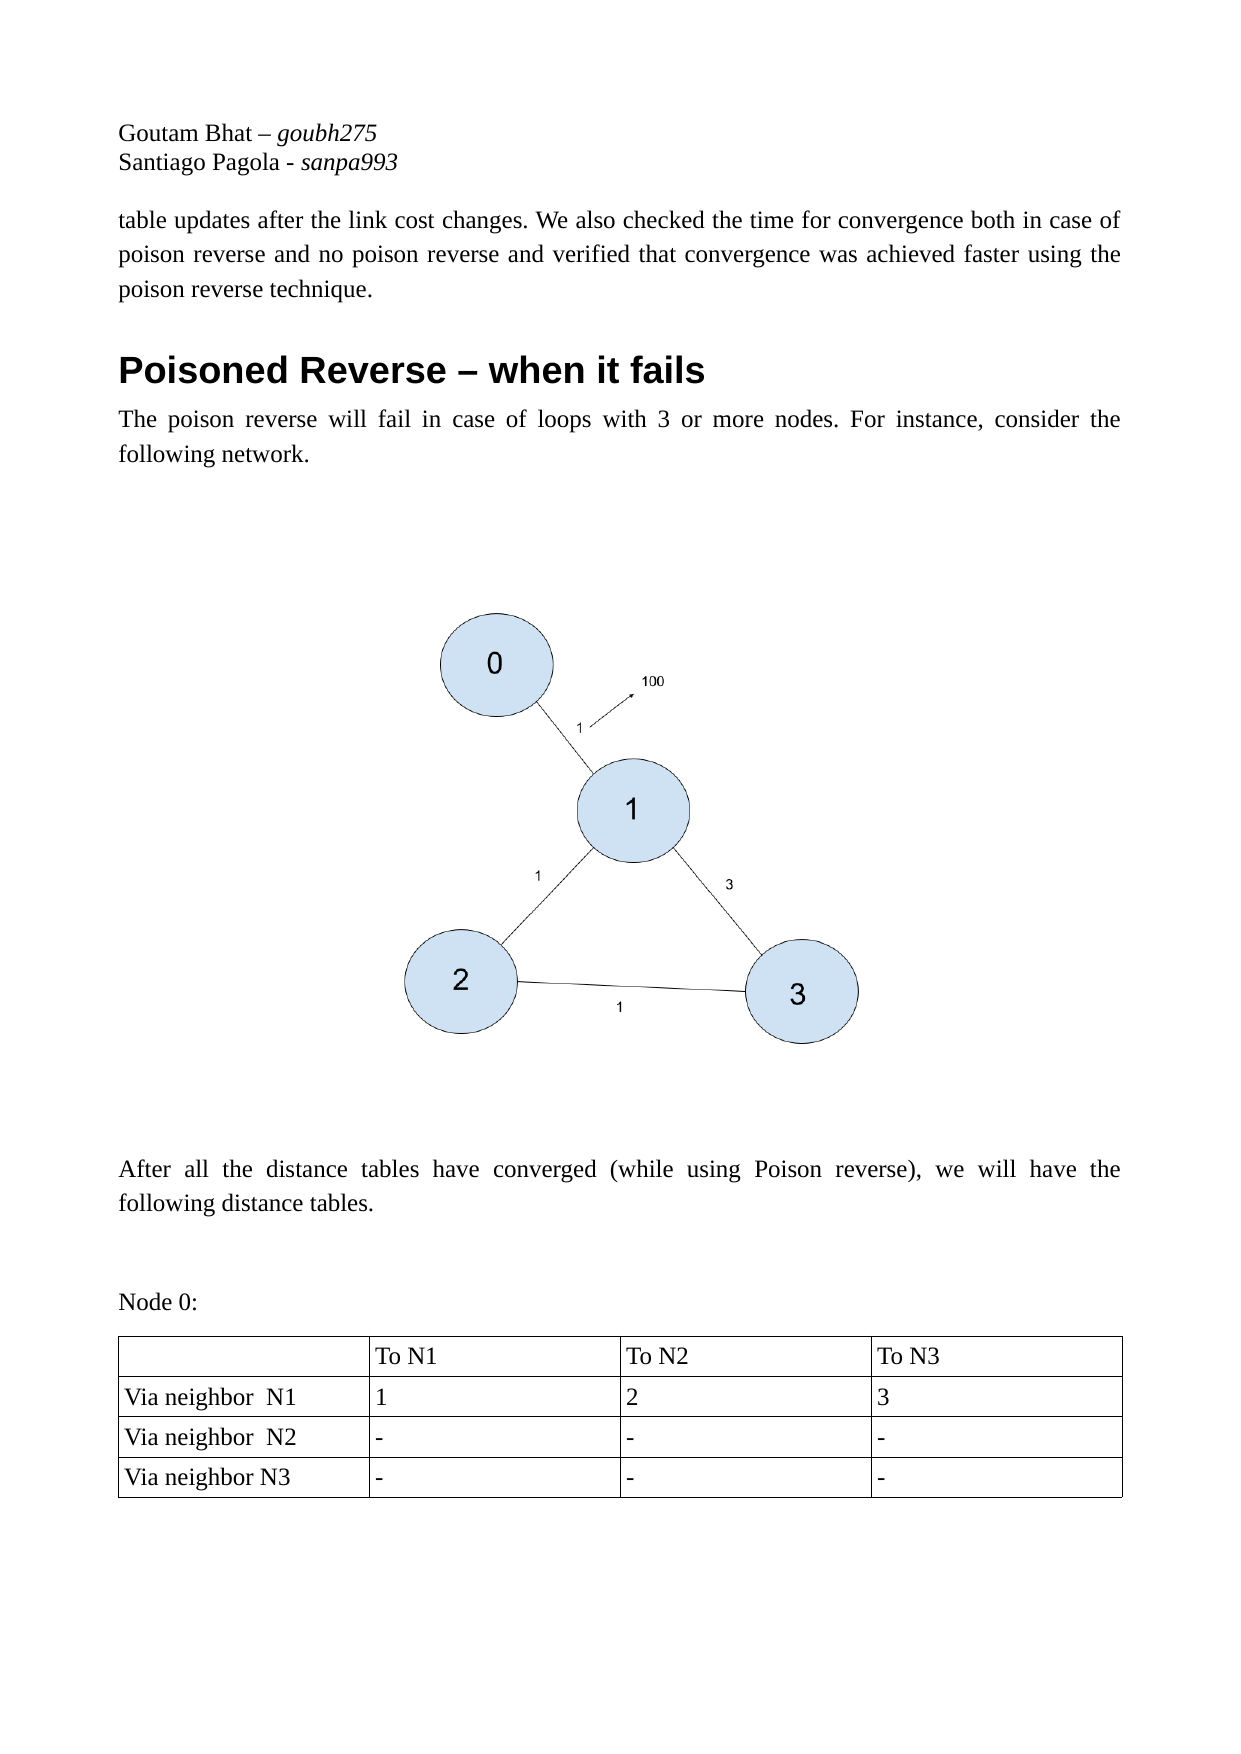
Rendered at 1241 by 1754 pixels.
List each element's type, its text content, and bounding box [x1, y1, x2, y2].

table_cell 3 [872, 1377, 1122, 1416]
text Node 0: [118, 1287, 1122, 1315]
table_header To N3 [872, 1337, 1122, 1376]
text After all the distance tables have converged (while using Poison reverse), we will have the following distance tables. [118, 1154, 1122, 1217]
table_cell - [872, 1417, 1122, 1457]
table_cell - [621, 1417, 871, 1457]
table_header To N2 [621, 1337, 871, 1376]
table_cell - [621, 1458, 871, 1497]
table_header To N1 [370, 1337, 620, 1376]
subtitle Poisoned Reverse – when it fails [118, 348, 1122, 392]
table_header [119, 1337, 369, 1376]
text The poison reverse will fail in case of loops with 3 or more nodes. For instance, consider the following network. [118, 404, 1122, 467]
table_cell Via neighbor N1 [119, 1377, 369, 1416]
table_cell 2 [621, 1377, 871, 1416]
table_cell Via neighbor N3 [119, 1458, 369, 1497]
table_cell - [370, 1417, 620, 1457]
text table updates after the link cost changes. We also checked the time for convergence both in case of poison reverse and no poison reverse and verified that convergence was achieved faster using the poison reverse technique. [118, 205, 1122, 303]
table_cell - [370, 1458, 620, 1497]
table_cell - [872, 1458, 1122, 1497]
table_cell 1 [370, 1377, 620, 1416]
table_cell Via neighbor N2 [119, 1417, 369, 1457]
picture [259, 536, 981, 1078]
